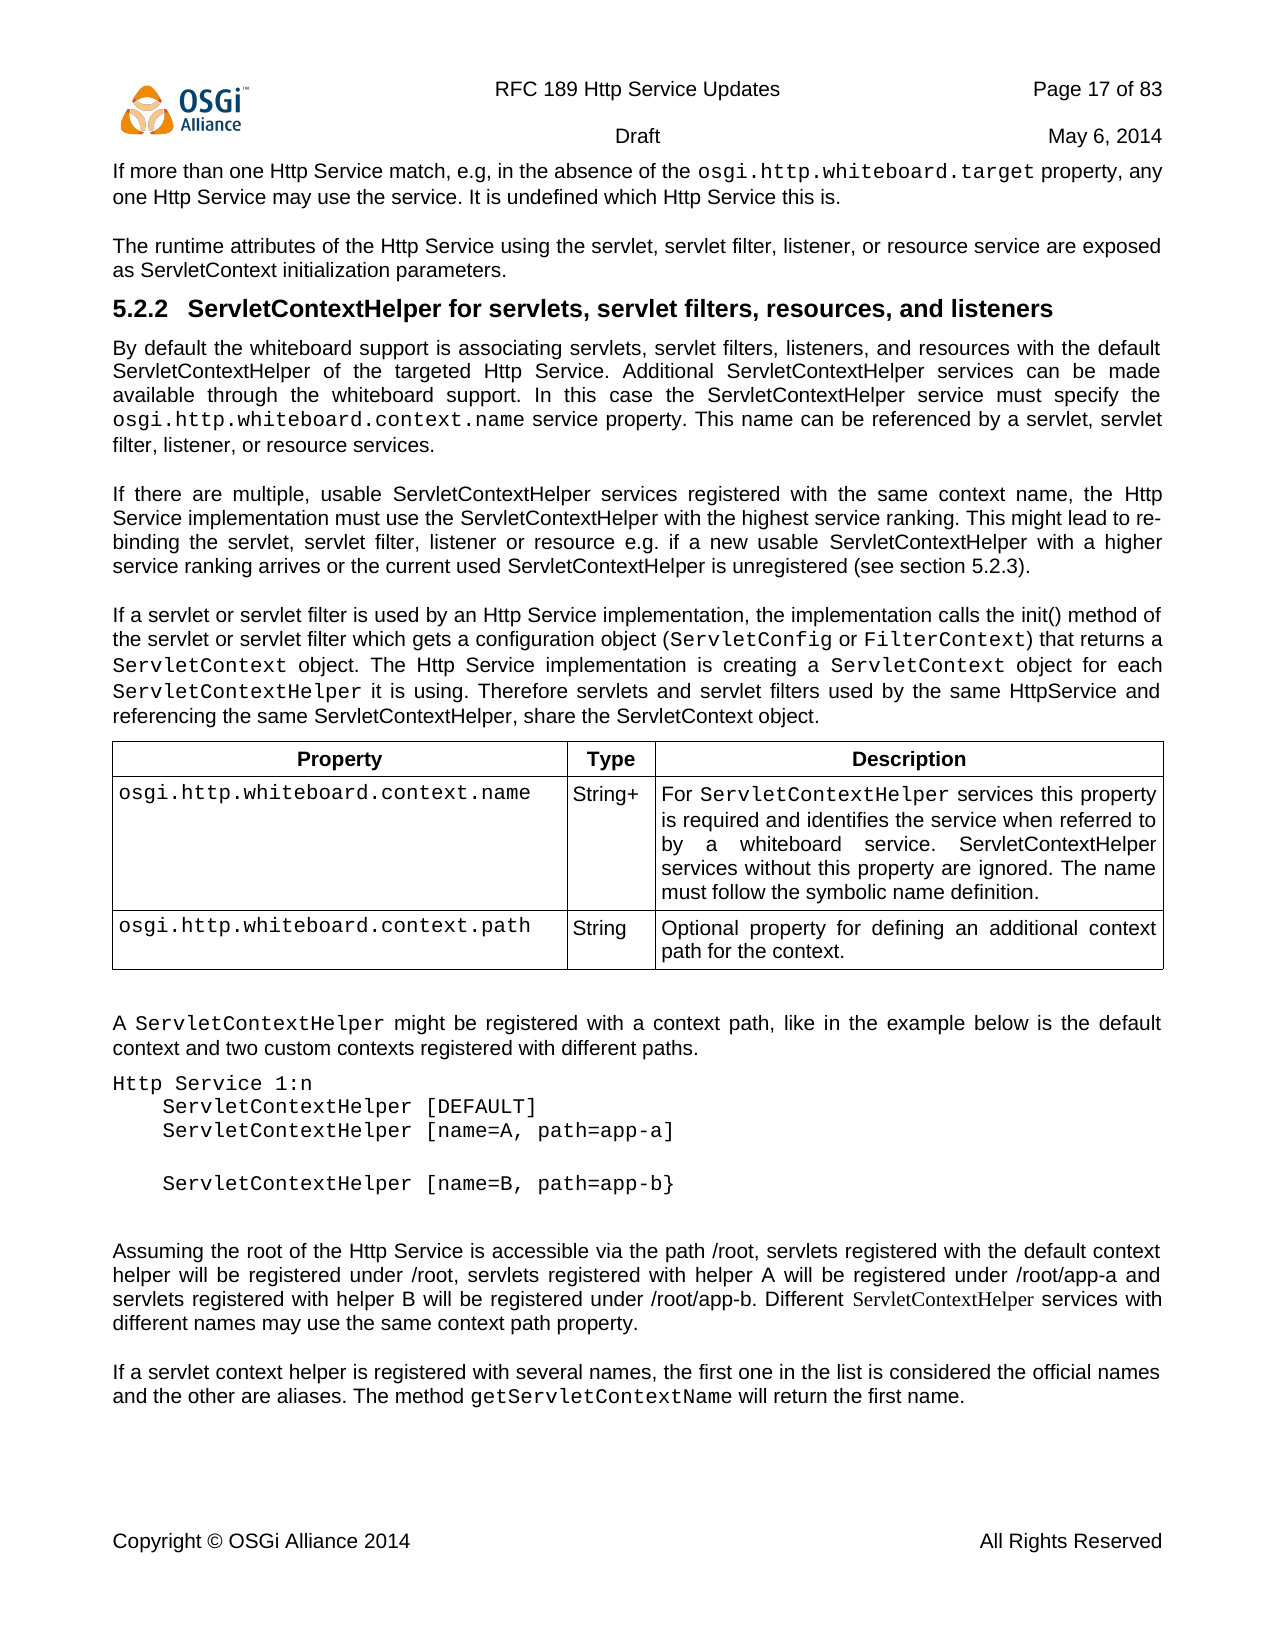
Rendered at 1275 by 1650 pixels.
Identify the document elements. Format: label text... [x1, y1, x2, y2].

text ServletContextHelper [DEFAULT] [112, 1096, 1162, 1120]
text Http Service 1:n [112, 1073, 1162, 1096]
table_header Description [656, 742, 1163, 776]
text By default the whiteboard support is associating servlets, servlet filters, listeners, and resources with the default ServletContextHelper of the targeted Http Service. Additional ServletContextHelper services can be made available through the whiteboard support. In this case the ServletContextHelper service must specify the osgi.http.whiteboard.context.name service property. This name can be referenced by a servlet, servlet filter, listener, or resource services. [112, 335, 1162, 457]
picture [113, 78, 257, 142]
text ServletContextHelper [name=A, path=app-a] [112, 1120, 1162, 1144]
table_cell osgi.http.whiteboard.context.path [113, 911, 567, 969]
table_cell String+ [568, 777, 655, 909]
subtitle ServletContextHelper for servlets, servlet filters, resources, and listeners [112, 294, 1162, 323]
text A ServletContextHelper might be registered with a context path, like in the example below is the default context and two custom contexts registered with different paths. [112, 1010, 1162, 1060]
table_cell osgi.http.whiteboard.context.name [113, 777, 567, 909]
table_cell String [568, 911, 655, 969]
table_cell For ServletContextHelper services this property is required and identifies the service when referred to by a whiteboard service. ServletContextHelper services without this property are ignored. The name must follow the symbolic name definition. [656, 777, 1163, 909]
table_cell Optional property for defining an additional context path for the context. [656, 911, 1163, 969]
text If a servlet or servlet filter is used by an Http Service implementation, the implementation calls the init() method of the servlet or servlet filter which gets a configuration object (ServletConfig or FilterContext) that returns a ServletContext object. The Http Service implementation is creating a ServletContext object for each ServletContextHelper it is using. Therefore servlets and servlet filters used by the same HttpService and referencing the same ServletContextHelper, share the ServletContext object. [112, 603, 1162, 728]
text ServletContextHelper [name=B, path=app-b} [112, 1173, 1162, 1197]
text If more than one Http Service match, e.g, in the absence of the osgi.http.whiteboard.target property, any one Http Service may use the service. It is undefined which Http Service this is. [112, 159, 1162, 209]
table_header Type [568, 742, 655, 776]
table_header Property [113, 742, 567, 776]
text The runtime attributes of the Http Service using the servlet, servlet filter, listener, or resource service are exposed as ServletContext initialization parameters. [112, 234, 1162, 282]
text Assuming the root of the Http Service is accessible via the path /root, servlets registered with the default context helper will be registered under /root, servlets registered with helper A will be registered under /root/app-a and servlets registered with helper B will be registered under /root/app-b. Different ServletContextHelper services with different names may use the same context path property. [112, 1239, 1162, 1335]
text If there are multiple, usable ServletContextHelper services registered with the same context name, the Http Service implementation must use the ServletContextHelper with the highest service ranking. This might lead to re-binding the servlet, servlet filter, listener or resource e.g. if a new usable ServletContextHelper with a higher service ranking arrives or the current used ServletContextHelper is unregistered (see section 5.2.3). [112, 482, 1162, 578]
text If a servlet context helper is registered with several names, the first one in the list is considered the official names and the other are aliases. The method getServletContextName will return the first name. [112, 1360, 1162, 1409]
